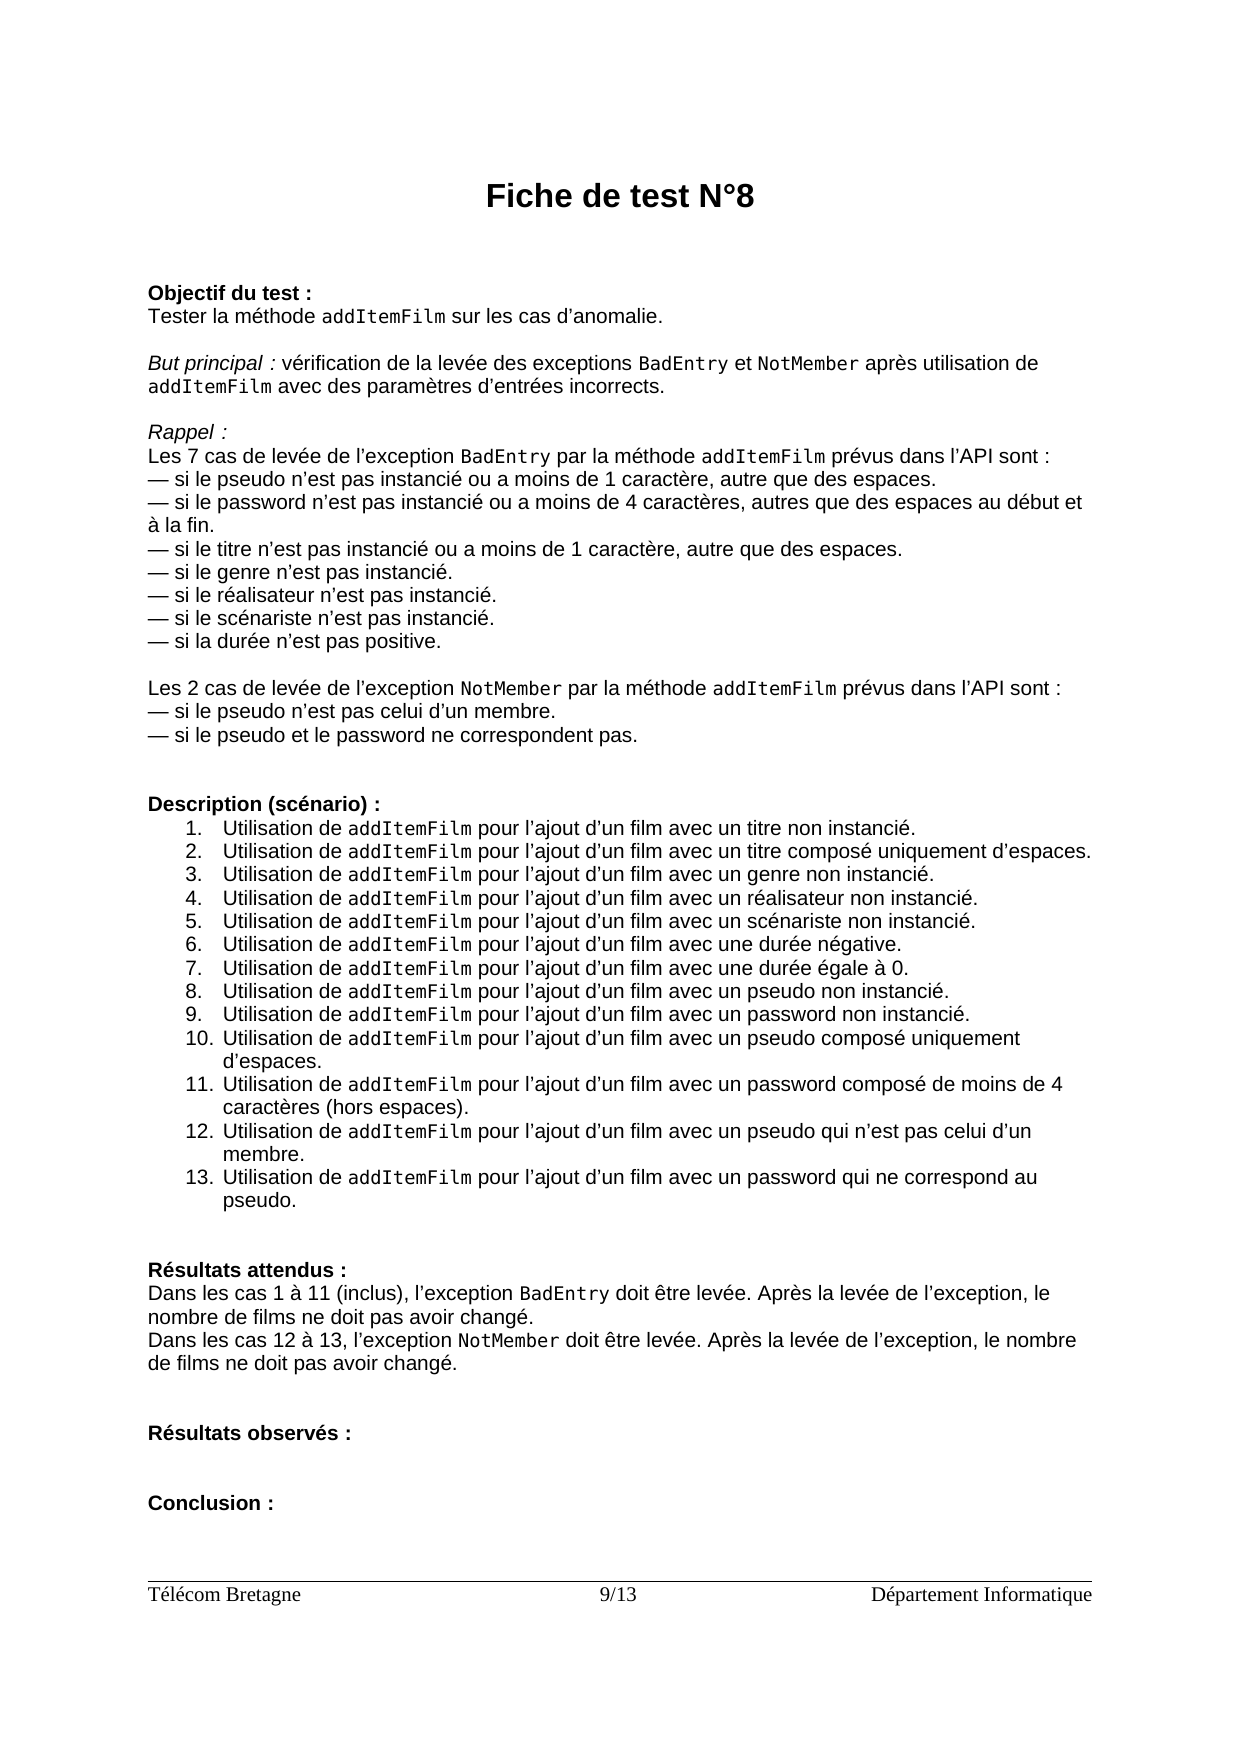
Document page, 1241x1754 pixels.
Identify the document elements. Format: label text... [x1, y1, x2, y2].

list Utilisation de addItemFilm pour l’ajout d’un film avec un pseudo non instancié. [185, 979, 1092, 1003]
list Utilisation de addItemFilm pour l’ajout d’un film avec un titre composé uniquement d’espaces. [185, 839, 1092, 863]
text — si le pseudo n’est pas instancié ou a moins de 1 caractère, autre que des espaces. [148, 467, 1092, 491]
text Dans les cas 12 à 13, l’exception NotMember doit être levée. Après la levée de l’exception, le nombre de films ne doit pas avoir changé. [148, 1328, 1092, 1375]
text Rappel : [148, 421, 1092, 444]
list Utilisation de addItemFilm pour l’ajout d’un film avec un pseudo qui n’est pas celui d’un membre. [185, 1119, 1092, 1166]
text Les 2 cas de levée de l’exception NotMember par la méthode addItemFilm prévus dans l’API sont : [148, 677, 1092, 700]
text Description (scénario) : [148, 793, 1092, 816]
text — si le pseudo et le password ne correspondent pas. [148, 723, 1092, 746]
text — si le réalisateur n’est pas instancié. [148, 584, 1092, 607]
list Utilisation de addItemFilm pour l’ajout d’un film avec une durée égale à 0. [185, 956, 1092, 979]
list Utilisation de addItemFilm pour l’ajout d’un film avec une durée négative. [185, 933, 1092, 956]
text — si le scénariste n’est pas instancié. [148, 607, 1092, 630]
list Utilisation de addItemFilm pour l’ajout d’un film avec un genre non instancié. [185, 863, 1092, 886]
list Utilisation de addItemFilm pour l’ajout d’un film avec un réalisateur non instancié. [185, 886, 1092, 909]
text — si le titre n’est pas instancié ou a moins de 1 caractère, autre que des espaces. [148, 537, 1092, 560]
text — si le password n’est pas instancié ou a moins de 4 caractères, autres que des espaces au début et à la fin. [148, 491, 1092, 537]
text Tester la méthode addItemFilm sur les cas d’anomalie. [148, 304, 1092, 328]
text Résultats attendus : [148, 1259, 1092, 1282]
list Utilisation de addItemFilm pour l’ajout d’un film avec un scénariste non instancié. [185, 909, 1092, 933]
list Utilisation de addItemFilm pour l’ajout d’un film avec un pseudo composé uniquement d’espaces. [185, 1026, 1092, 1073]
text But principal : vérification de la levée des exceptions BadEntry et NotMember après utilisation de addItemFilm avec des paramètres d’entrées incorrects. [148, 351, 1092, 398]
text — si le genre n’est pas instancié. [148, 560, 1092, 584]
list Utilisation de addItemFilm pour l’ajout d’un film avec un titre non instancié. [185, 816, 1092, 839]
text Dans les cas 1 à 11 (inclus), l’exception BadEntry doit être levée. Après la levée de l’exception, le nombre de films ne doit pas avoir changé. [148, 1282, 1092, 1328]
text Objectif du test : [148, 281, 1092, 304]
text Résultats observés : [148, 1422, 1092, 1445]
title Fiche de test N°8 [148, 177, 1092, 214]
text — si la durée n’est pas positive. [148, 630, 1092, 653]
subtitle Conclusion : [148, 1491, 1092, 1514]
text Les 7 cas de levée de l’exception BadEntry par la méthode addItemFilm prévus dans l’API sont : [148, 444, 1092, 467]
list Utilisation de addItemFilm pour l’ajout d’un film avec un password non instancié. [185, 1003, 1092, 1026]
text — si le pseudo n’est pas celui d’un membre. [148, 700, 1092, 723]
list Utilisation de addItemFilm pour l’ajout d’un film avec un password composé de moins de 4 caractères (hors espaces). [185, 1073, 1092, 1119]
list Utilisation de addItemFilm pour l’ajout d’un film avec un password qui ne correspond au pseudo. [185, 1166, 1092, 1212]
